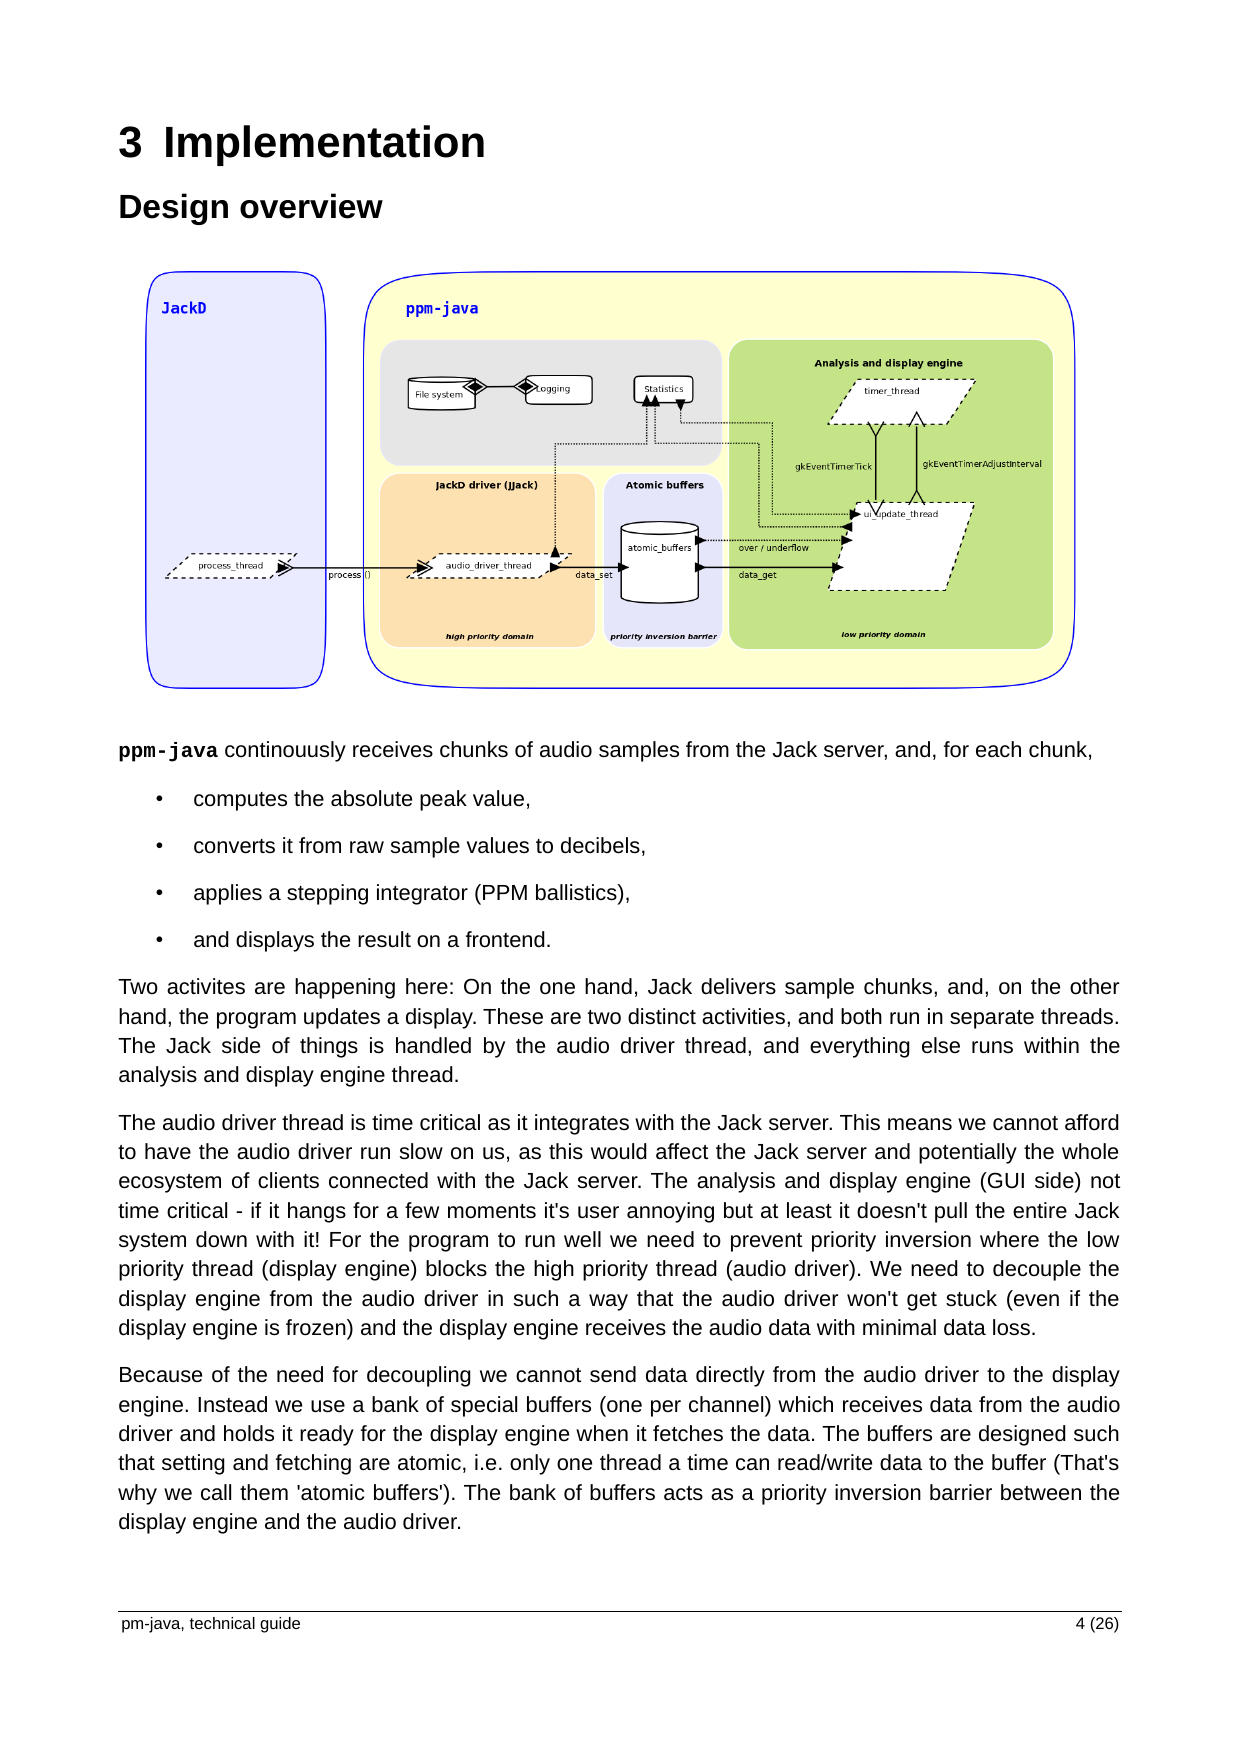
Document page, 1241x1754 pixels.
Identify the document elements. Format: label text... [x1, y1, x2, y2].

text ppm-java continouusly receives chunks of audio samples from the Jack server, and, for each chunk, [118, 243, 1122, 764]
text Because of the need for decoupling we cannot send data directly from the audio driver to the display engine. Instead we use a bank of special buffers (one per channel) which receives data from the audio driver and holds it ready for the display engine when it fetches the data. The buffers are designed such that setting and fetching are atomic, i.e. only one thread a time can read/write data to the buffer (That's why we call them 'atomic buffers'). The bank of buffers acts as a priority inversion barrier between the display engine and the audio driver. [118, 1363, 1122, 1534]
subtitle Design overview [118, 188, 1122, 225]
text The audio driver thread is time critical as it integrates with the Jack server. This means we cannot afford to have the audio driver run slow on us, as this would affect the Jack server and potentially the whole ecosystem of clients connected with the Jack server. The analysis and display engine (GUI side) not time critical - if it hangs for a few moments it's user annoying but at least it doesn't pull the entire Jack system down with it! For the program to run well we need to prevent priority inversion where the low priority thread (display engine) blocks the high priority thread (audio driver). We need to decouple the display engine from the audio driver in such a way that the audio driver won't get stuck (even if the display engine is frozen) and the display engine receives the audio data with minimal data loss. [118, 1110, 1122, 1340]
list computes the absolute peak value, [156, 787, 1122, 811]
text Two activites are happening here: On the one hand, Jack delivers sample chunks, and, on the other hand, the program updates a display. These are two distinct activities, and both run in separate threads. The Jack side of things is handled by the audio driver thread, and everything else runs within the analysis and display engine thread. [118, 975, 1122, 1088]
list converts it from raw sample values to decibels, [156, 834, 1122, 858]
list and displays the result on a frontend. [156, 928, 1122, 952]
list applies a stepping integrator (PPM ballistics), [156, 881, 1122, 905]
picture [130, 256, 1090, 704]
subtitle ­Implementation [118, 118, 1122, 167]
